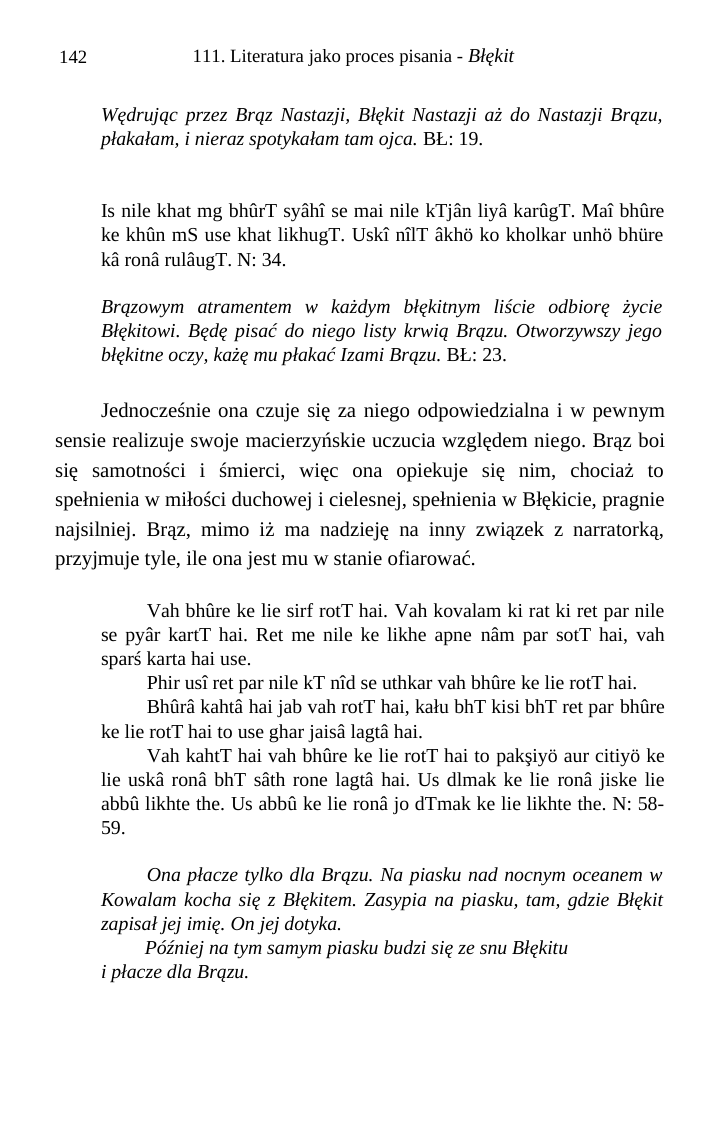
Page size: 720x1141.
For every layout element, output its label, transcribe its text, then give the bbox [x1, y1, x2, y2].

text Brązowym atramentem w każdym błękitnym liście odbiorę życie Błękitowi. Będę pisać do niego listy krwią Brązu. Otworzywszy jego błękitne oczy, każę mu płakać Izami Brązu. BŁ: 23. [101, 294, 665, 366]
text Ona płacze tylko dla Brązu. Na piasku nad nocnym oceanem w Kowalam kocha się z Błękitem. Zasypia na pia­sku, tam, gdzie Błękit zapisał jej imię. On jej dotyka. [101, 863, 665, 934]
text Bhûrâ kahtâ hai jab vah rotT hai, kału bhT kisi bhT ret par bhûre ke lie rotT hai to use ghar jaisâ lagtâ hai. [101, 695, 665, 742]
text i płacze dla Brązu. [55, 960, 665, 983]
text Is nile khat mg bhûrT syâhî se mai nile kTjân liyâ karûgT. Maî bhûre ke khûn mS use khat likhugT. Uskî nîlT âkhö ko kholkar unhö bhüre kâ ronâ rulâugT. N: 34. [101, 199, 665, 270]
text 111. Literatura jako proces pisania - Błękit [192, 44, 528, 67]
text Wędrując przez Brąz Nastazji, Błękit Nastazji aż do Nastazji Brązu, płakałam, i nieraz spotykałam tam ojca. BŁ: 19. [101, 103, 665, 150]
text 142 [59, 46, 90, 67]
text Vah kahtT hai vah bhûre ke lie rotT hai to pakşiyö aur citiyö ke lie uskâ ronâ bhT sâth rone lagtâ hai. Us dlmak ke lie ronâ jiske lie abbû likhte the. Us abbû ke lie ronâ jo dTmak ke lie likhte the. N: 58-59. [101, 744, 665, 839]
text Jednocześnie ona czuje się za niego odpowiedzialna i w pew­nym sensie realizuje swoje macierzyńskie uczucia względem nie­go. Brąz boi się samotności i śmierci, więc ona opiekuje się nim, chociaż to spełnienia w miłości duchowej i cielesnej, spełnienia w Błękicie, pragnie najsilniej. Brąz, mimo iż ma nadzieję na inny związek z narratorką, przyjmuje tyle, ile ona jest mu w stanie ofiarować. [55, 398, 665, 570]
text Później na tym samym piasku budzi się ze snu Błękitu [55, 936, 665, 959]
text Phir usî ret par nile kT nîd se uthkar vah bhûre ke lie rotT hai. [101, 671, 665, 694]
text Vah bhûre ke lie sirf rotT hai. Vah kovalam ki rat ki ret par nile se pyâr kartT hai. Ret me nile ke likhe apne nâm par sotT hai, vah sparś karta hai use. [101, 599, 665, 670]
